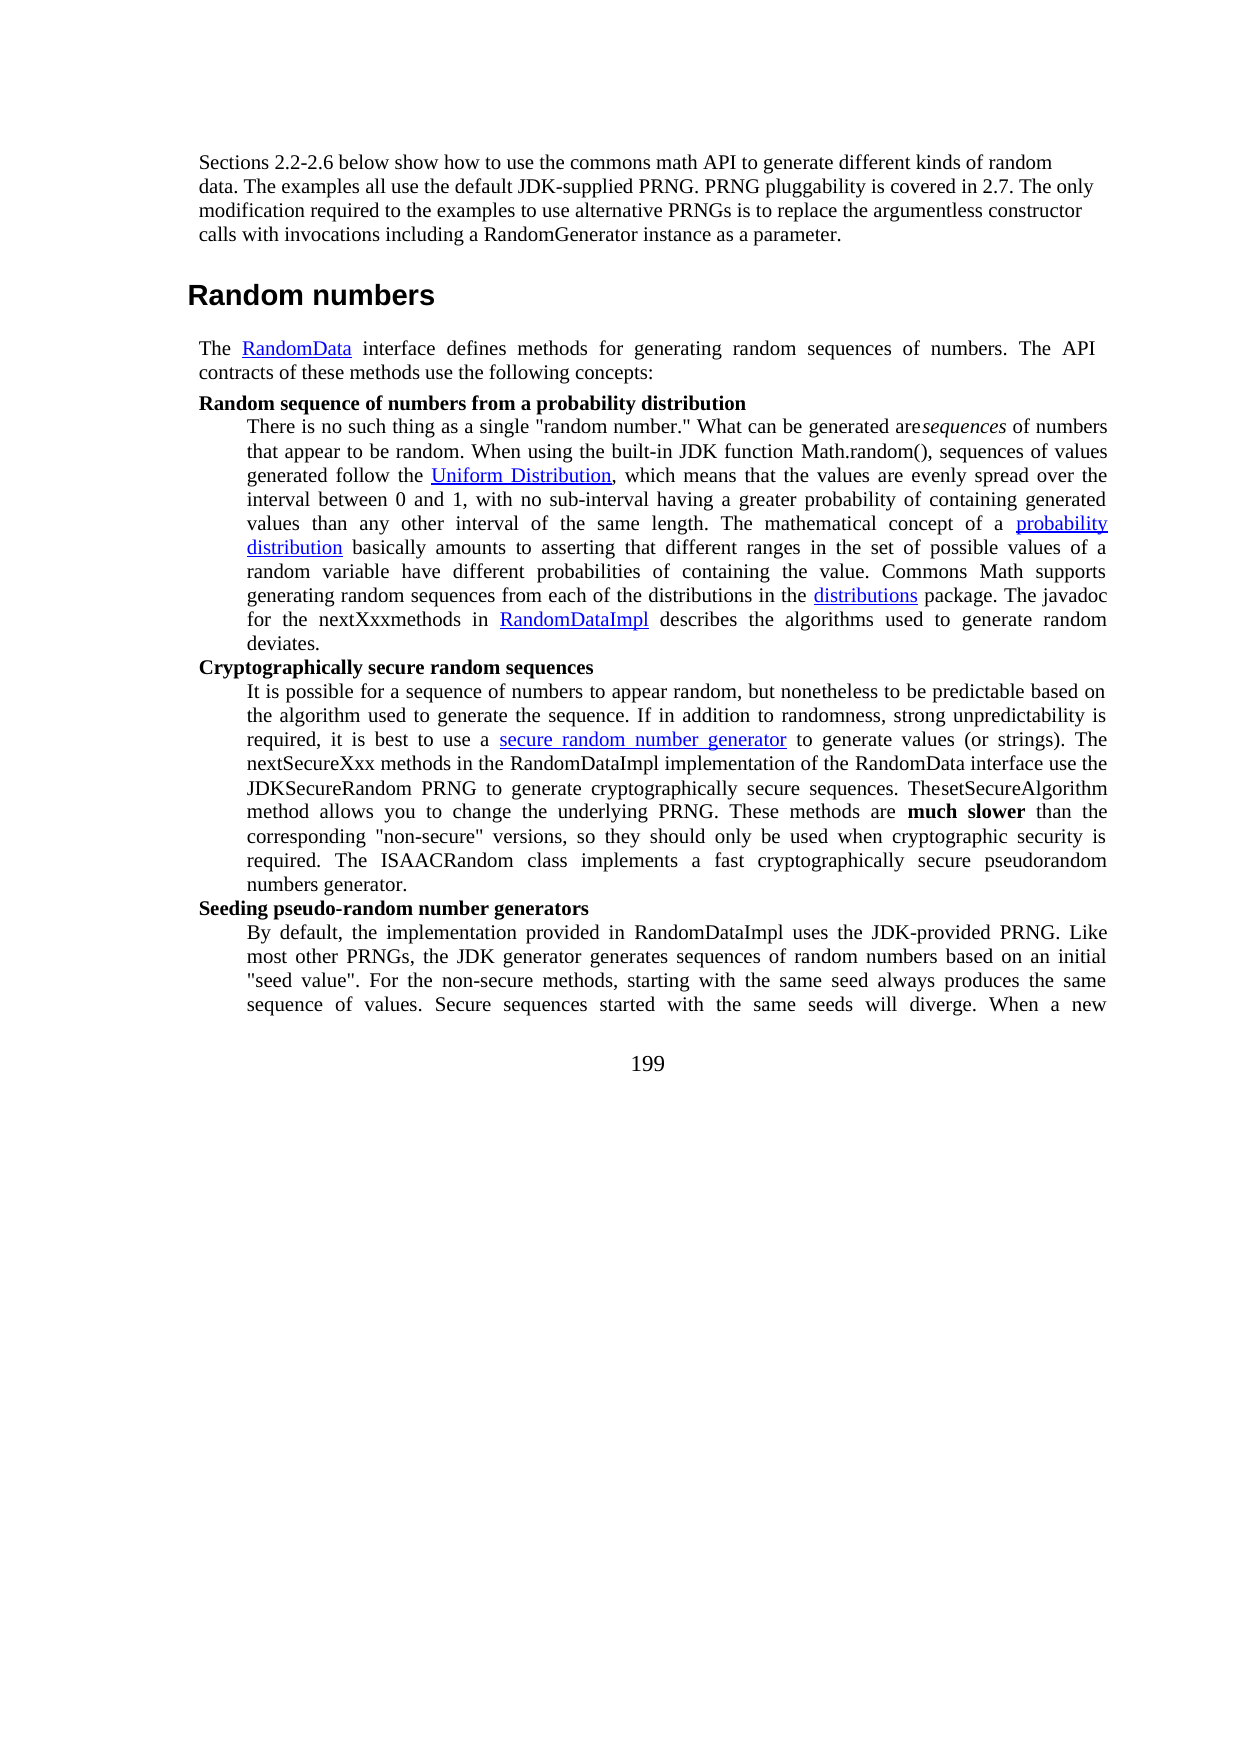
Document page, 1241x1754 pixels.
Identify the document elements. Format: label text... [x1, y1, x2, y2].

text Sections 2.2-2.6 below show how to use the commons math API to generate different kinds of random data. The examples all use the default JDK-supplied PRNG. PRNG pluggability is covered in 2.7. The only modification required to the examples to use alternative PRNGs is to replace the argumentless constructor calls with invocations including a RandomGenerator instance as a parameter. [198, 150, 1097, 246]
subtitle Random sequence of numbers from a probability distribution [198, 390, 1097, 414]
list It is possible for a sequence of numbers to appear random, but nonetheless to be predictable based on the algorithm used to generate the sequence. If in addition to randomness, strong unpredictability is required, it is best to use a secure random number generator to generate values (or strings). The nextSecureXxx methods in the RandomDataImpl implementation of the RandomData interface use the JDKSecureRandom PRNG to generate cryptographically secure sequences. ThesetSecureAlgorithm method allows you to change the underlying PRNG. These methods are much slower than the corresponding "non-secure" versions, so they should only be used when cryptographic security is required. The ISAACRandom class implements a fast cryptographically secure pseudorandom numbers generator. [247, 679, 1108, 896]
list By default, the implementation provided in RandomDataImpl uses the JDK-provided PRNG. Like most other PRNGs, the JDK generator generates sequences of random numbers based on an initial "seed value". For the non-secure methods, starting with the same seed always produces the same sequence of values. Secure sequences started with the same seeds will diverge. When a new [247, 920, 1108, 1016]
subtitle Seeding pseudo-random number generators [198, 896, 1097, 920]
text The RandomData interface defines methods for generating random sequences of numbers. The API contracts of these methods use the following concepts: [198, 336, 1097, 384]
subtitle Random numbers [187, 277, 1108, 311]
subtitle Cryptographically secure random sequences [198, 655, 1097, 679]
list There is no such thing as a single "random number." What can be generated aresequences of numbers that appear to be random. When using the built-in JDK function Math.random(), sequences of values generated follow the Uniform Distribution, which means that the values are evenly spread over the interval between 0 and 1, with no sub-interval having a greater probability of containing generated values than any other interval of the same length. The mathematical concept of a probability distribution basically amounts to asserting that different ranges in the set of possible values of a random variable have different probabilities of containing the value. Commons Math supports generating random sequences from each of the distributions in the distributions package. The javadoc for the nextXxxmethods in RandomDataImpl describes the algorithms used to generate random deviates. [247, 414, 1108, 655]
